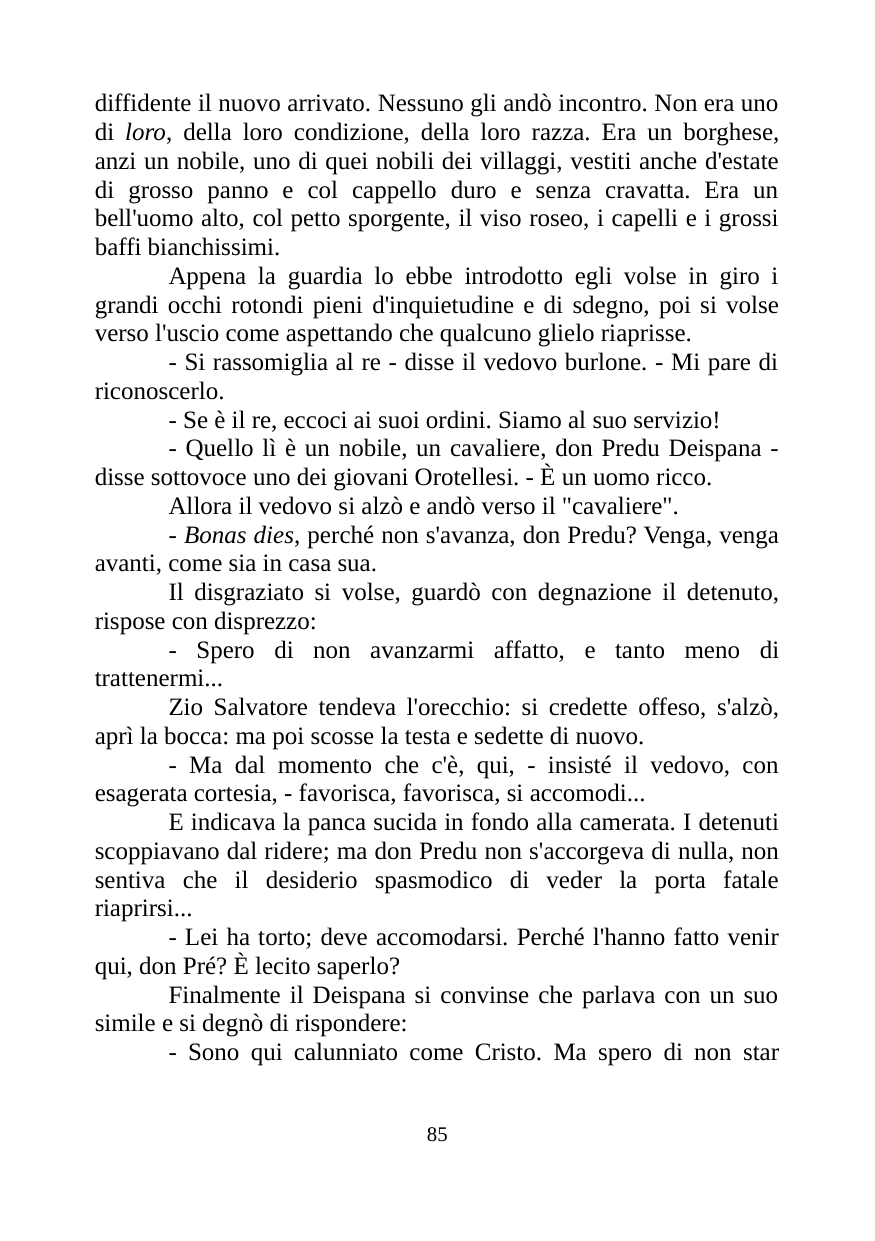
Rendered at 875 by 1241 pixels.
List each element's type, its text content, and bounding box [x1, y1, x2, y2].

text - Bonas dies, perché non s'avanza, don Predu? Venga, venga avanti, come sia in casa sua. [94, 520, 779, 577]
text - Si rassomiglia al re - disse il vedovo burlone. - Mi pare di riconoscerlo. [94, 347, 779, 405]
text Finalmente il Deispana si convinse che parlava con un suo simile e si degnò di rispondere: [94, 980, 779, 1037]
text Appena la guardia lo ebbe introdotto egli volse in giro i grandi occhi rotondi pieni d'inquietudine e di sdegno, poi si volse verso l'uscio come aspettando che qualcuno glielo riaprisse. [94, 261, 779, 347]
text Il disgraziato si volse, guardò con degnazione il detenuto, rispose con disprezzo: [94, 577, 779, 635]
text - Quello lì è un nobile, un cavaliere, don Predu Deispana - disse sottovoce uno dei giovani Orotellesi. - È un uomo ricco. [94, 433, 779, 491]
text - Se è il re, eccoci ai suoi ordini. Siamo al suo servizio! [94, 405, 779, 433]
text - Lei ha torto; deve accomodarsi. Perché l'hanno fatto venir qui, don Pré? È lecito saperlo? [94, 922, 779, 980]
text diffidente il nuovo arrivato. Nessuno gli andò incontro. Non era uno di loro, della loro condizione, della loro razza. Era un borghese, anzi un nobile, uno di quei nobili dei villaggi, vestiti anche d'estate di grosso panno e col cappello duro e senza cravatta. Era un bell'uomo alto, col petto sporgente, il viso roseo, i capelli e i grossi baffi bianchissimi. [94, 88, 779, 261]
text - Sono qui calunniato come Cristo. Ma spero di non star [94, 1037, 779, 1066]
text Zio Salvatore tendeva l'orecchio: si credette offeso, s'alzò, aprì la bocca: ma poi scosse la testa e sedette di nuovo. [94, 692, 779, 750]
text - Ma dal momento che c'è, qui, - insisté il vedovo, con esagerata cortesia, - favorisca, favorisca, si accomodi... [94, 750, 779, 807]
text Allora il vedovo si alzò e andò verso il "cavaliere". [94, 491, 779, 520]
text E indicava la panca sucida in fondo alla camerata. I detenuti scoppiavano dal ridere; ma don Predu non s'accorgeva di nulla, non sentiva che il desiderio spasmodico di veder la porta fatale riaprirsi... [94, 807, 779, 922]
text - Spero di non avanzarmi affatto, e tanto meno di trattenermi... [94, 635, 779, 692]
